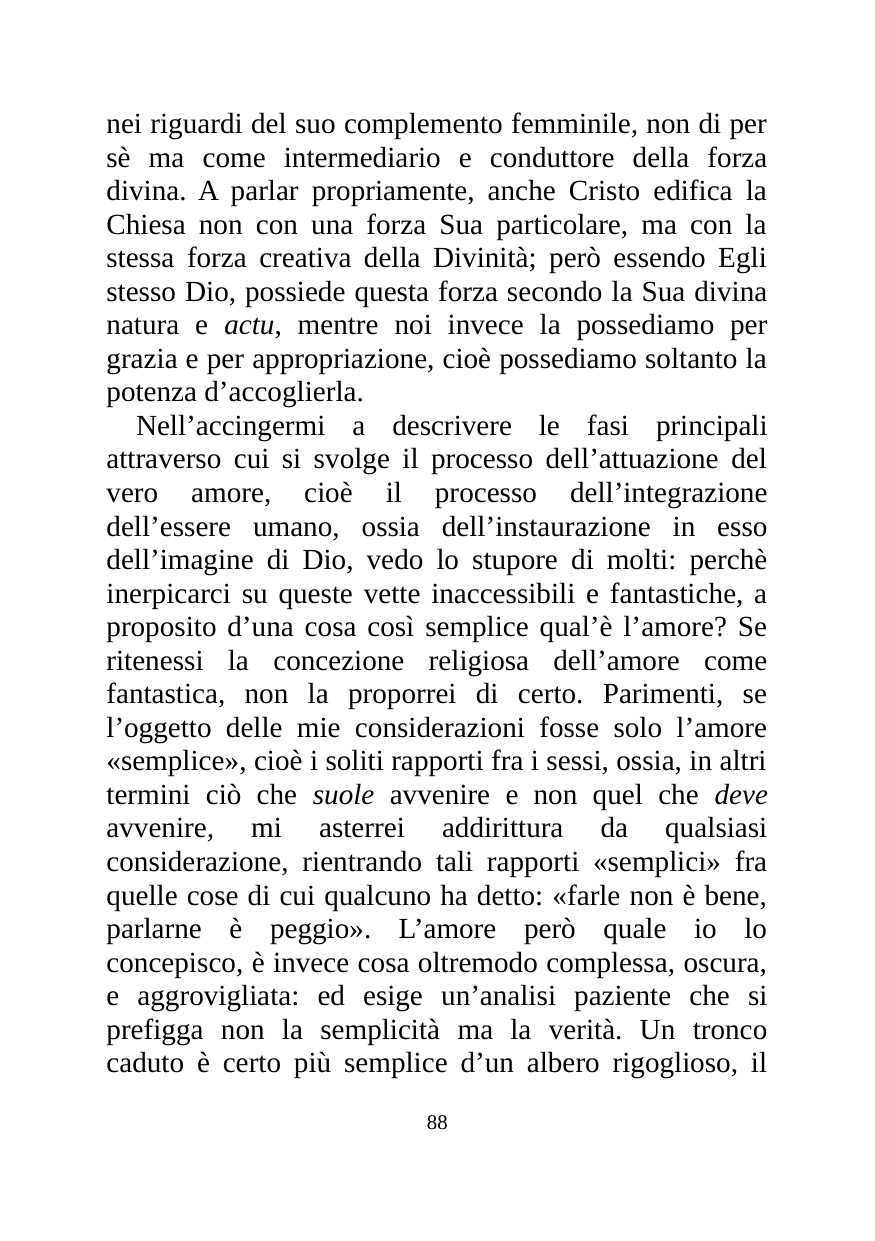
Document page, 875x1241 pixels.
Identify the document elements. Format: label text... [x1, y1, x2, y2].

text Nell’accingermi a descrivere le fasi principali attraverso cui si svolge il processo dell’attuazione del vero amore, cioè il processo dell’integrazione dell’essere umano, ossia dell’instaurazione in esso dell’imagine di Dio, vedo lo stupore di molti: perchè inerpicarci su queste vette inaccessibili e fantastiche, a proposito d’una cosa così semplice qual’è l’amore? Se ritenessi la concezione religiosa dell’amore come fantastica, non la proporrei di certo. Parimenti, se l’oggetto delle mie considerazioni fosse solo l’amore «semplice», cioè i soliti rapporti fra i sessi, ossia, in altri termini ciò che suole avvenire e non quel che deve avvenire, mi asterrei addirittura da qualsiasi considerazione, rientrando tali rapporti «semplici» fra quelle cose di cui qualcuno ha detto: «farle non è bene, parlarne è peggio». L’amore però quale io lo concepisco, è invece cosa oltremodo complessa, oscura, e aggrovigliata: ed esige un’analisi paziente che si prefigga non la semplicità ma la verità. Un tronco caduto è certo più semplice d’un albero rigoglioso, il [106, 408, 768, 1079]
text nei riguardi del suo complemento femminile, non di per sè ma come intermediario e conduttore della forza divina. A parlar propriamente, anche Cristo edifica la Chiesa non con una forza Sua particolare, ma con la stessa forza creativa della Divinità; però essendo Egli stesso Dio, possiede questa forza secondo la Sua divina natura e actu, mentre noi invece la possediamo per grazia e per appropriazione, cioè possediamo soltanto la potenza d’accoglierla. [106, 106, 768, 408]
